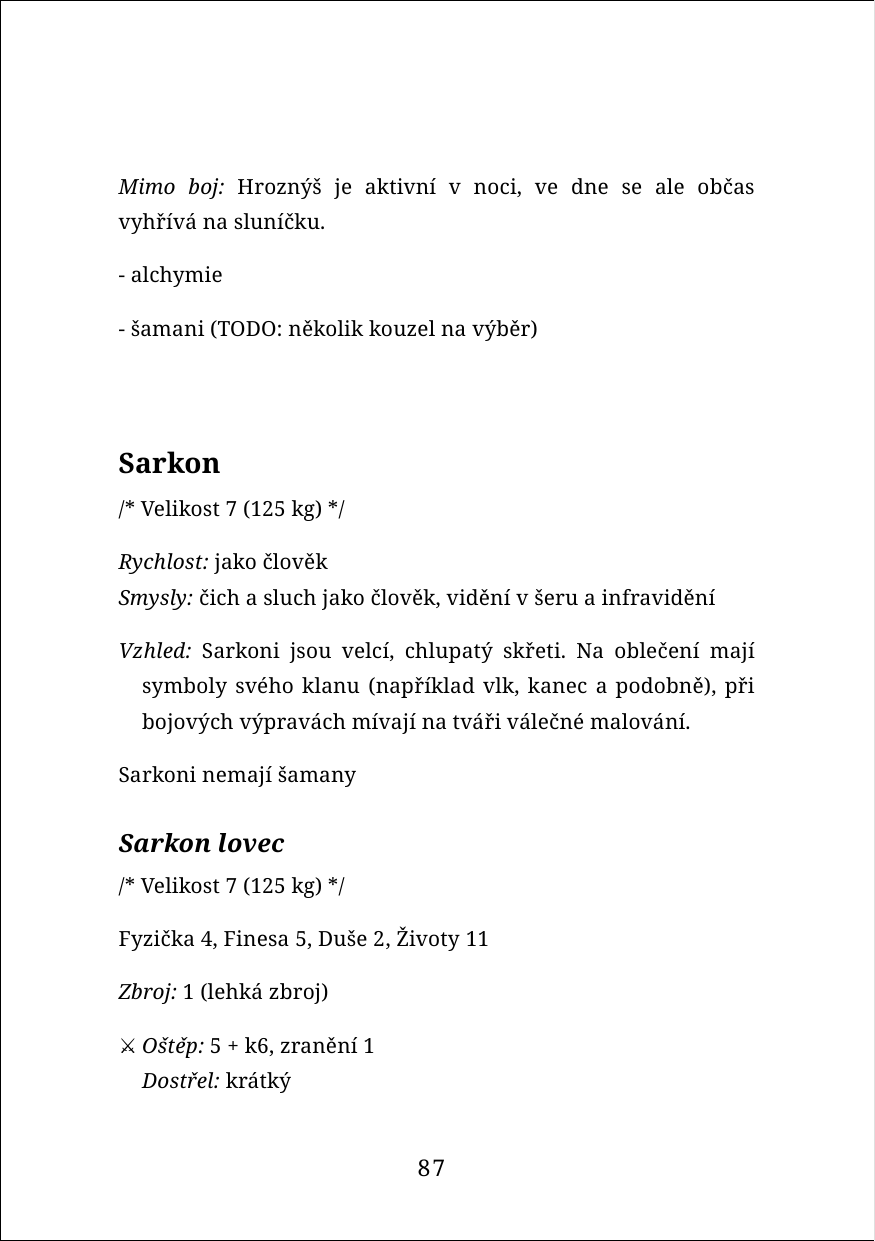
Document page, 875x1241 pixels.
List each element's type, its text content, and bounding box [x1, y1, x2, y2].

text /* Velikost 7 (125 kg) */ [118, 494, 756, 522]
text Sarkoni nemají šamany [118, 760, 756, 789]
text - šamani (TODO: několik kouzel na výběr) [118, 314, 756, 342]
text - alchymie [118, 261, 756, 289]
text Smysly: čich a sluch jako člověk, vidění v šeru a infravidění [118, 583, 756, 611]
text Vzhled: Sarkoni jsou velcí, chlupatý skřeti. Na oblečení mají symboly svého klanu (například vlk, kanec a podobně), při bojových výpravách mívají na tváři válečné malování. [118, 636, 756, 735]
text Mimo boj: Hroznýš je aktivní v noci, ve dne se ale občas vyhřívá na sluníčku. [118, 172, 756, 236]
text Zbroj: 1 (lehká zbroj) [118, 977, 756, 1006]
text /* Velikost 7 (125 kg) */ [118, 871, 756, 899]
subtitle Sarkon [118, 444, 756, 482]
text Fyzička 4, Finesa 5, Duše 2, Životy 11 [118, 924, 756, 953]
text Rychlost: jako člověk [118, 547, 756, 576]
text Dostřel: krátký [142, 1066, 756, 1095]
text ⚔ Oštěp: 5 + k6, zranění 1 [118, 1031, 756, 1059]
subtitle Sarkon lovec [118, 825, 756, 859]
